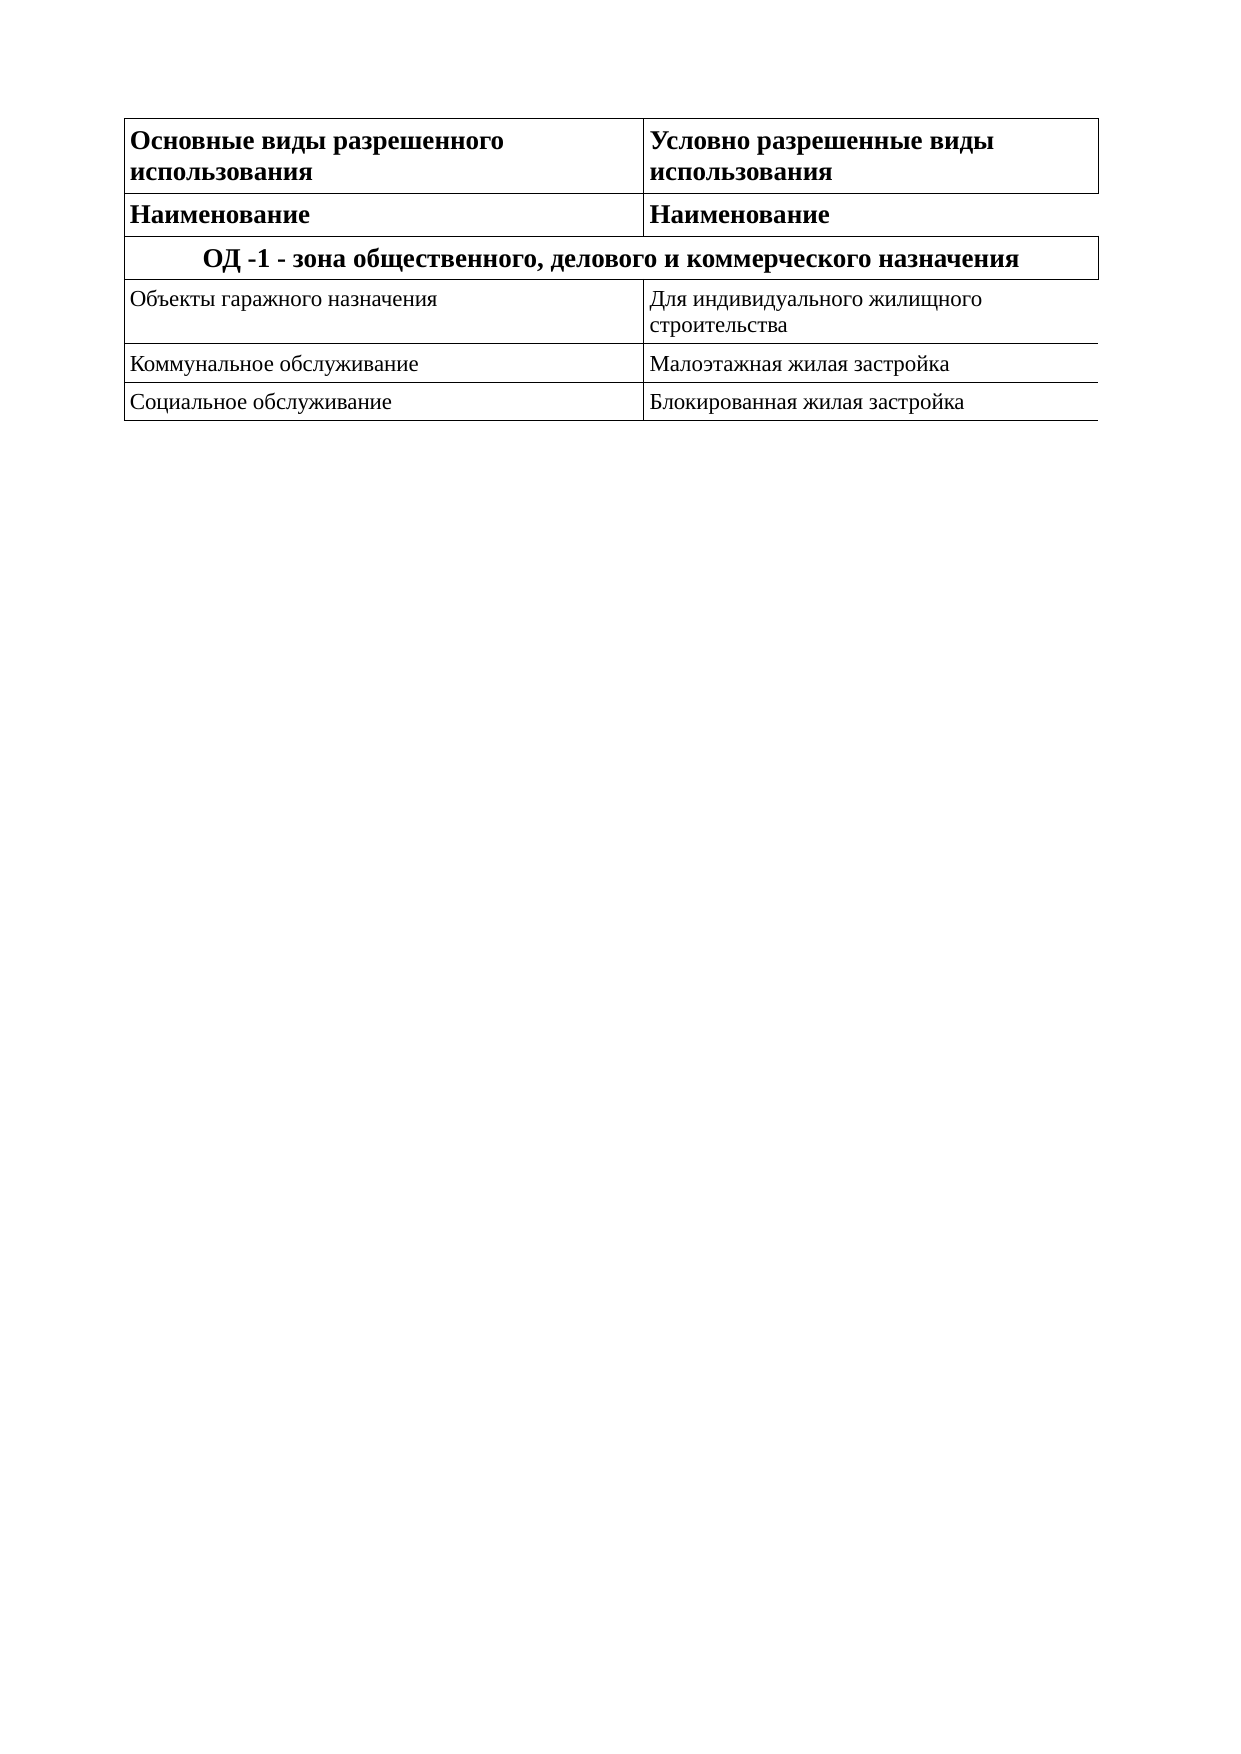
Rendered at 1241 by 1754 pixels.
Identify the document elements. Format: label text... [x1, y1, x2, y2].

table_cell Наименование [125, 194, 643, 236]
table_cell Блокированная жилая застройка [644, 383, 1098, 420]
table_cell Объекты гаражного назначения [125, 280, 643, 343]
table_cell ОД -1 - зона общественного, делового и коммерческого назначения [125, 237, 1098, 279]
table_cell Малоэтажная жилая застройка [644, 344, 1098, 382]
table_cell Для индивидуального жилищного строительства [644, 280, 1098, 343]
table_header Основные виды разрешенного использования [125, 119, 643, 192]
table_cell Коммунальное обслуживание [125, 344, 643, 382]
table_header Условно разрешенные виды использования [644, 119, 1098, 192]
table_cell Социальное обслуживание [125, 383, 643, 420]
table_cell Наименование [644, 194, 1098, 236]
